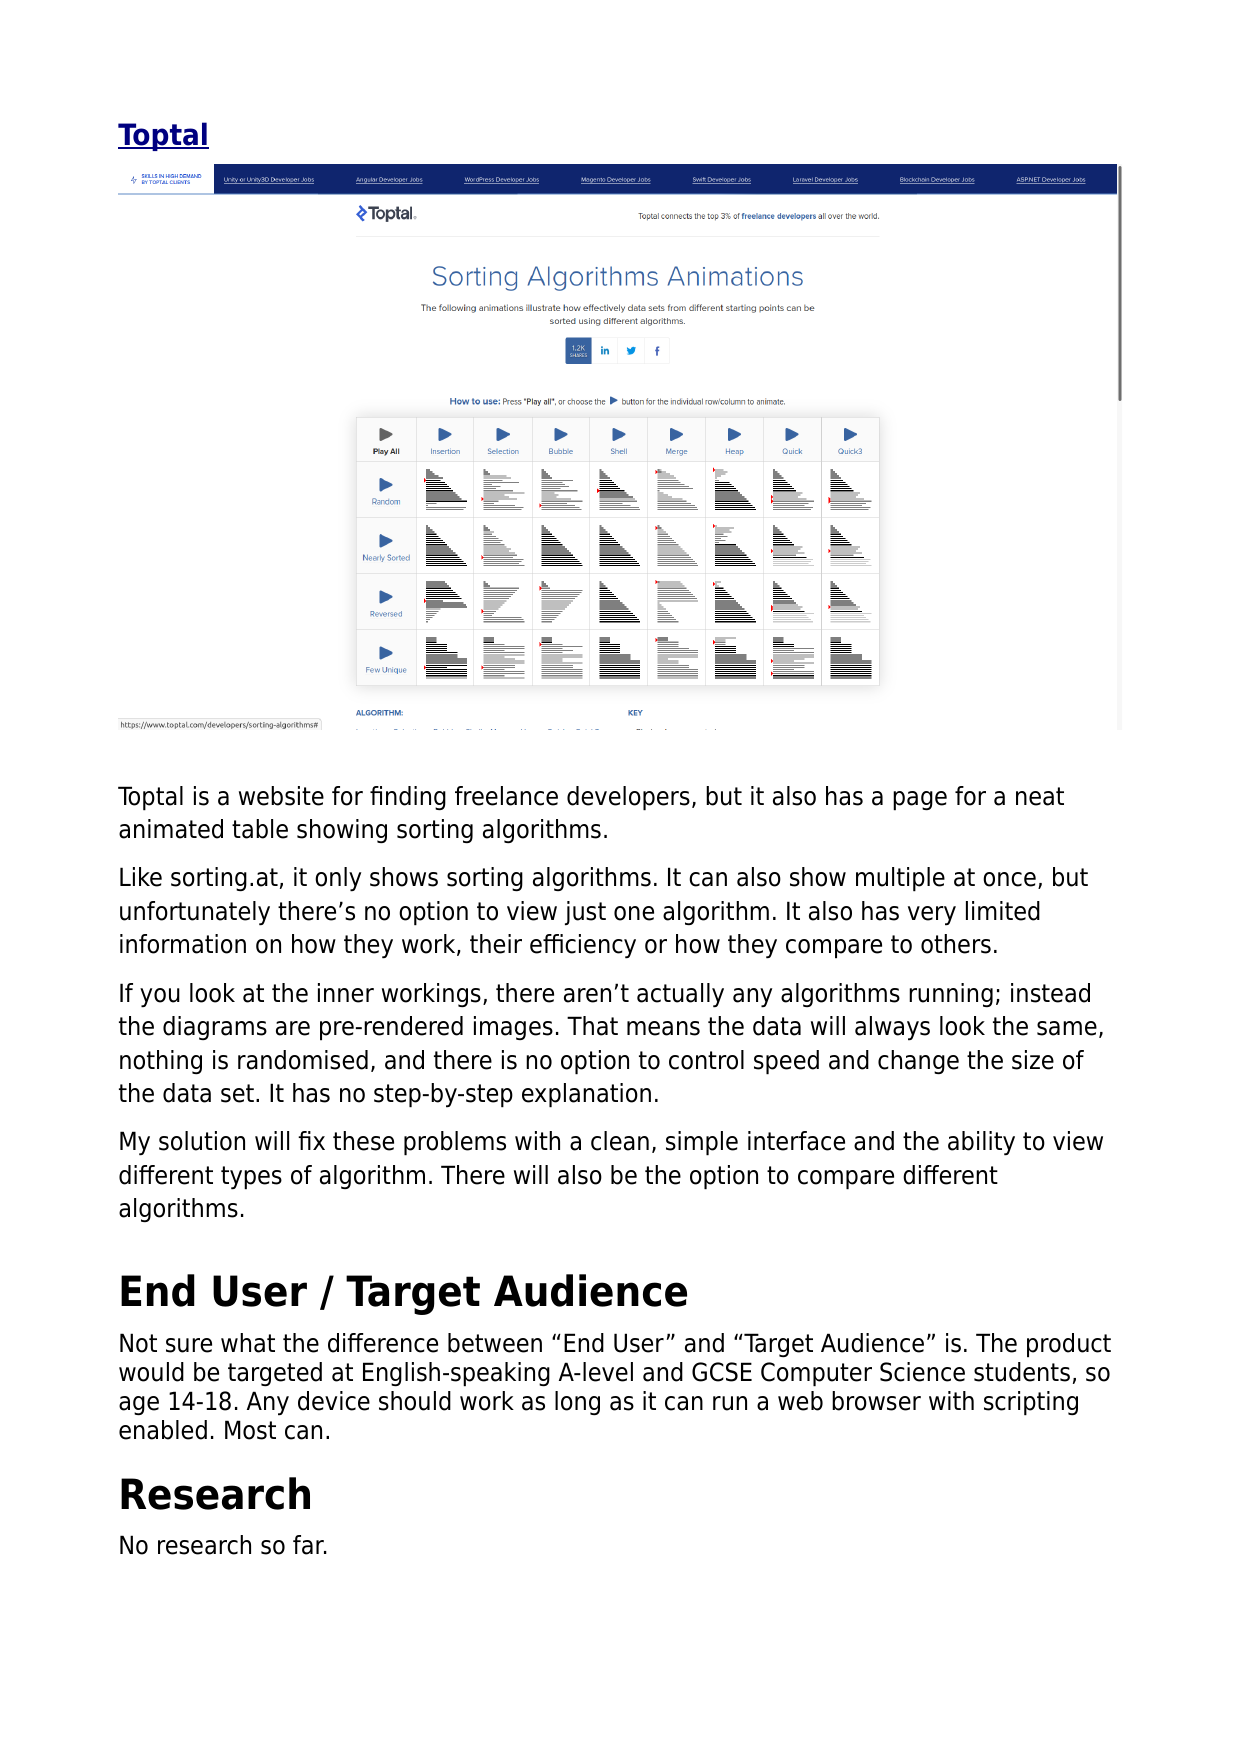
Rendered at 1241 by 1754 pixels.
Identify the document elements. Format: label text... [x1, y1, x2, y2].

picture [118, 164, 1123, 730]
text If you look at the inner workings, there aren’t actually any algorithms running; instead the diagrams are pre-rendered images. That means the data will always look the same, nothing is randomised, and there is no option to control speed and change the size of the data set. It has no step-by-step explanation. [118, 979, 1122, 1109]
text No research so far. [118, 1532, 1122, 1561]
subtitle Research [118, 1471, 1122, 1519]
text Toptal is a website for finding freelance developers, but it also has a page for a neat animated table showing sorting algorithms. [118, 782, 1122, 845]
subtitle Toptal [118, 118, 1122, 152]
text My solution will fix these problems with a clean, simple interface and the ability to view different types of algorithm. There will also be the option to compare different algorithms. [118, 1128, 1122, 1224]
text Like sorting.at, it only shows sorting algorithms. It can also show multiple at once, but unfortunately there’s no option to view just one algorithm. It also has very limited information on how they work, their efficiency or how they compare to others. [118, 864, 1122, 960]
text Not sure what the difference between “End User” and “Target Audience” is. The product would be targeted at English-speaking A-level and GCSE Computer Science students, so age 14-18. Any device should work as long as it can run a web browser with scripting enabled. Most can. [118, 1329, 1122, 1446]
subtitle End User / Target Audience [118, 1268, 1122, 1316]
